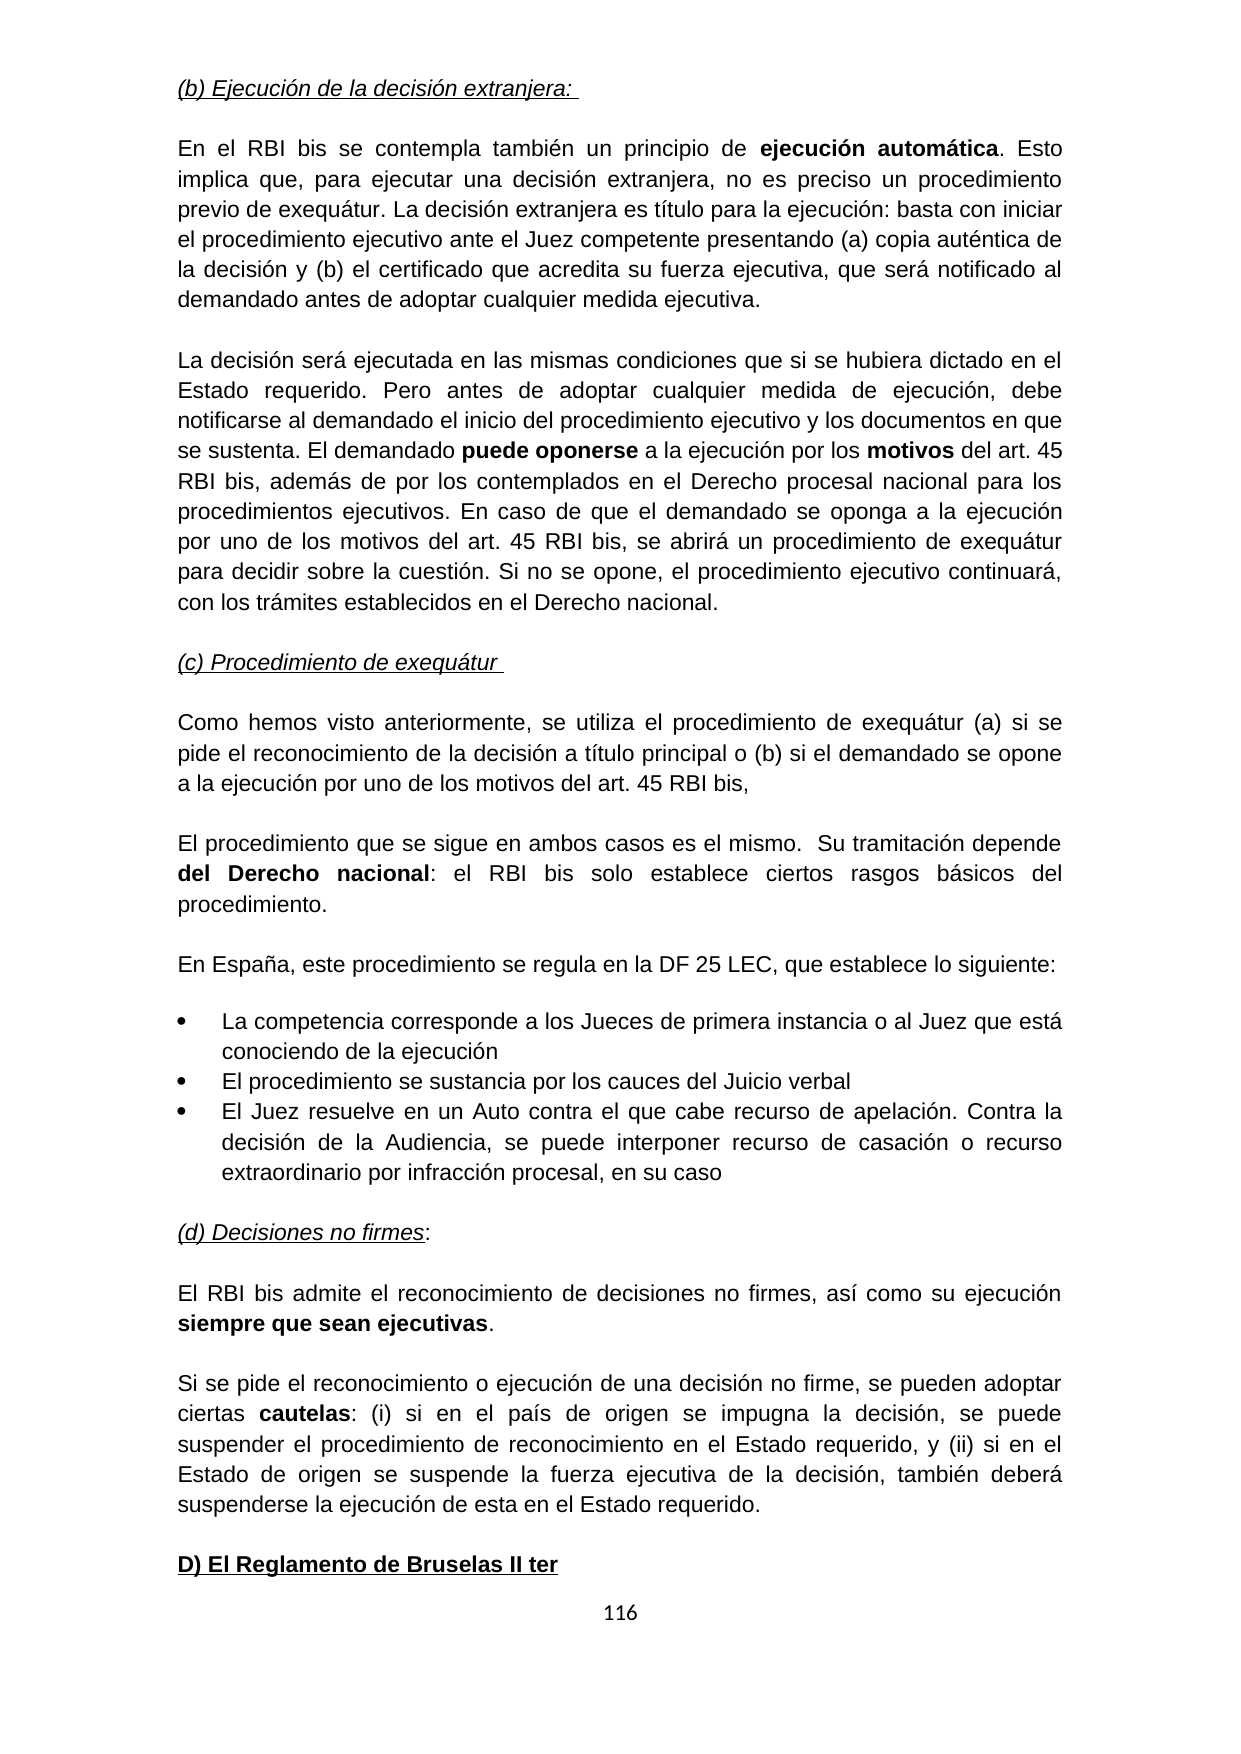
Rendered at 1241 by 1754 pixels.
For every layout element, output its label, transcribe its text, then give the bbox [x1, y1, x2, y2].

text (b) Ejecución de la decisión extranjera: [177, 75, 1063, 101]
list El procedimiento se sustancia por los cauces del Juicio verbal [177, 1068, 1063, 1094]
list La competencia corresponde a los Jueces de primera instancia o al Juez que está conociendo de la ejecución [177, 1008, 1063, 1064]
list El Juez resuelve en un Auto contra el que cabe recurso de apelación. Contra la decisión de la Audiencia, se puede interponer recurso de casación o recurso extraordinario por infracción procesal, en su caso [177, 1098, 1063, 1185]
text D) El Reglamento de Bruselas II ter [177, 1551, 1063, 1578]
text Como hemos visto anteriormente, se utiliza el procedimiento de exequátur (a) si se pide el reconocimiento de la decisión a título principal o (b) si el demandado se opone a la ejecución por uno de los motivos del art. 45 RBI bis, [177, 709, 1063, 796]
text En el RBI bis se contempla también un principio de ejecución automática. Esto implica que, para ejecutar una decisión extranjera, no es preciso un procedimiento previo de exequátur. La decisión extranjera es título para la ejecución: basta con iniciar el procedimiento ejecutivo ante el Juez competente presentando (a) copia auténtica de la decisión y (b) el certificado que acredita su fuerza ejecutiva, que será notificado al demandado antes de adoptar cualquier medida ejecutiva. [177, 135, 1063, 313]
text (d) Decisiones no firmes: [177, 1219, 1063, 1245]
text La decisión será ejecutada en las mismas condiciones que si se hubiera dictado en el Estado requerido. Pero antes de adoptar cualquier medida de ejecución, debe notificarse al demandado el inicio del procedimiento ejecutivo y los documentos en que se sustenta. El demandado puede oponerse a la ejecución por los motivos del art. 45 RBI bis, además de por los contemplados en el Derecho procesal nacional para los procedimientos ejecutivos. En caso de que el demandado se oponga a la ejecución por uno de los motivos del art. 45 RBI bis, se abrirá un procedimiento de exequátur para decidir sobre la cuestión. Si no se opone, el procedimiento ejecutivo continuará, con los trámites establecidos en el Derecho nacional. [177, 347, 1063, 615]
text El procedimiento que se sigue en ambos casos es el mismo. Su tramitación depende del Derecho nacional: el RBI bis solo establece ciertos rasgos básicos del procedimiento. [177, 830, 1063, 917]
text Si se pide el reconocimiento o ejecución de una decisión no firme, se pueden adoptar ciertas cautelas: (i) si en el país de origen se impugna la decisión, se puede suspender el procedimiento de reconocimiento en el Estado requerido, y (ii) si en el Estado de origen se suspende la fuerza ejecutiva de la decisión, también deberá suspenderse la ejecución de esta en el Estado requerido. [177, 1370, 1063, 1517]
text (c) Procedimiento de exequátur [177, 649, 1063, 675]
text El RBI bis admite el reconocimiento de decisiones no firmes, así como su ejecución siempre que sean ejecutivas. [177, 1279, 1063, 1336]
text En España, este procedimiento se regula en la DF 25 LEC, que establece lo siguiente: [177, 951, 1063, 977]
